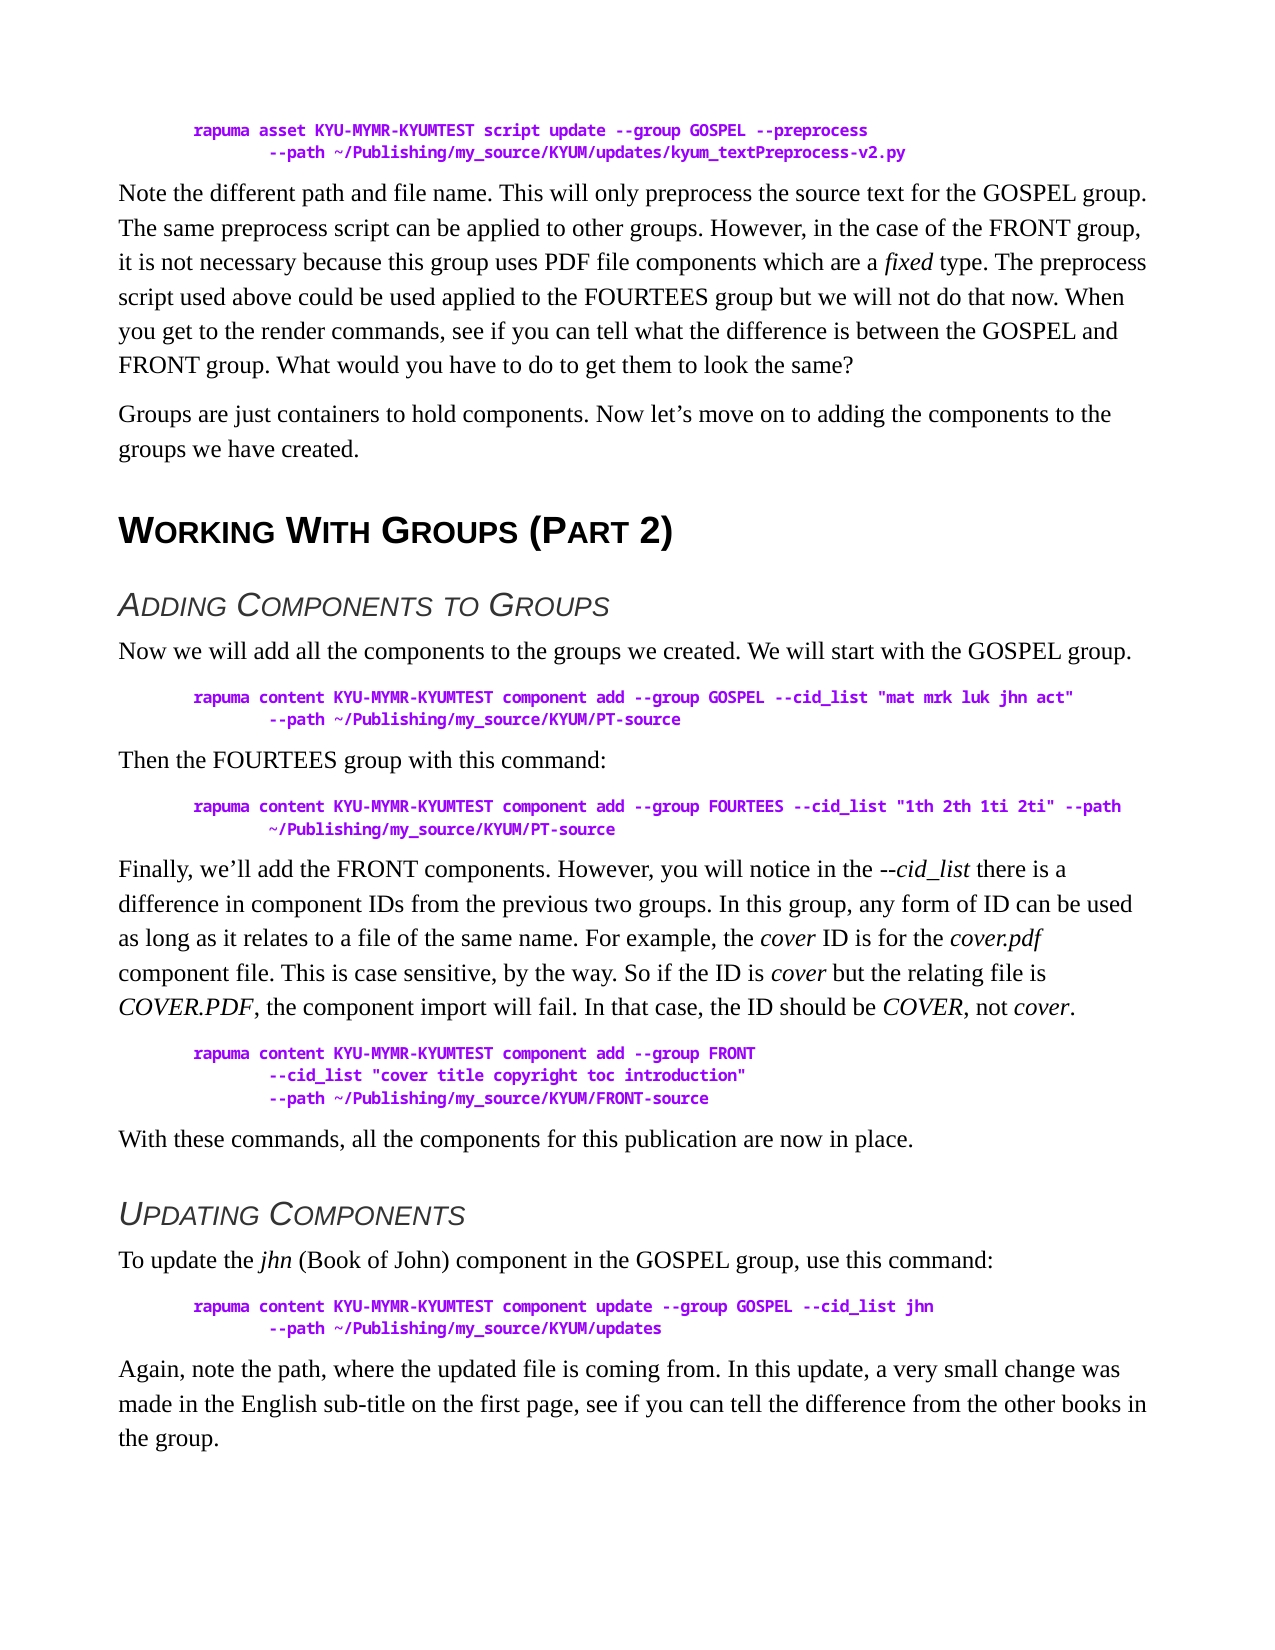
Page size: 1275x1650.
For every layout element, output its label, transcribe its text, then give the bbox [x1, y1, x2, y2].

text Again, note the path, where the updated file is coming from. In this update, a very small change was made in the English sub-title on the first page, see if you can tell the difference from the other books in the group. [118, 1354, 1157, 1452]
text rapuma content KYU-MYMR-KYUMTEST component add --group FOURTEES --cid_list "1th 2th 1ti 2ti" --path ~/Publishing/my_source/KYUM/PT-source [193, 794, 1157, 840]
text rapuma content KYU-MYMR-KYUMTEST component add --group FRONT --cid_list "cover title copyright toc introduction" --path ~/Publishing/my_source/KYUM/FRONT-source [193, 1041, 1157, 1109]
text To update the jhn (Book of John) component in the GOSPEL group, use this command: [118, 1245, 1157, 1274]
text Then the FOURTEES group with this command: [118, 745, 1157, 774]
text Finally, we’ll add the FRONT components. However, you will notice in the --cid_list there is a difference in component IDs from the previous two groups. In this group, any form of ID can be used as long as it relates to a file of the same name. For example, the cover ID is for the cover.pdf component file. This is case sensitive, by the way. So if the ID is cover but the relating file is COVER.PDF, the component import will fail. In that case, the ID should be COVER, not cover. [118, 854, 1157, 1021]
subtitle Working With Groups (Part 2) [118, 508, 1157, 552]
text With these commands, all the components for this publication are now in place. [118, 1124, 1157, 1153]
text rapuma content KYU-MYMR-KYUMTEST component add --group GOSPEL --cid_list "mat mrk luk jhn act" --path ~/Publishing/my_source/KYUM/PT-source [193, 685, 1157, 731]
text Note the different path and file name. This will only preprocess the source text for the GOSPEL group. The same preprocess script can be applied to other groups. However, in the case of the FRONT group, it is not necessary because this group uses PDF file components which are a fixed type. The preprocess script used above could be used applied to the FOURTEES group but we will not do that now. When you get to the render commands, see if you can tell what the difference is between the GOSPEL and FRONT group. What would you have to do to get them to look the same? [118, 178, 1157, 379]
subtitle Updating Components [118, 1194, 1157, 1233]
text rapuma asset KYU-MYMR-KYUMTEST script update --group GOSPEL --preprocess --path ~/Publishing/my_source/KYUM/updates/kyum_textPreprocess-v2.py [193, 118, 1157, 163]
text Groups are just containers to hold components. Now let’s move on to adding the components to the groups we have created. [118, 399, 1157, 463]
text rapuma content KYU-MYMR-KYUMTEST component update --group GOSPEL --cid_list jhn --path ~/Publishing/my_source/KYUM/updates [193, 1294, 1157, 1339]
text Now we will add all the components to the groups we created. We will start with the GOSPEL group. [118, 636, 1157, 665]
subtitle Adding Components to Groups [118, 585, 1157, 624]
